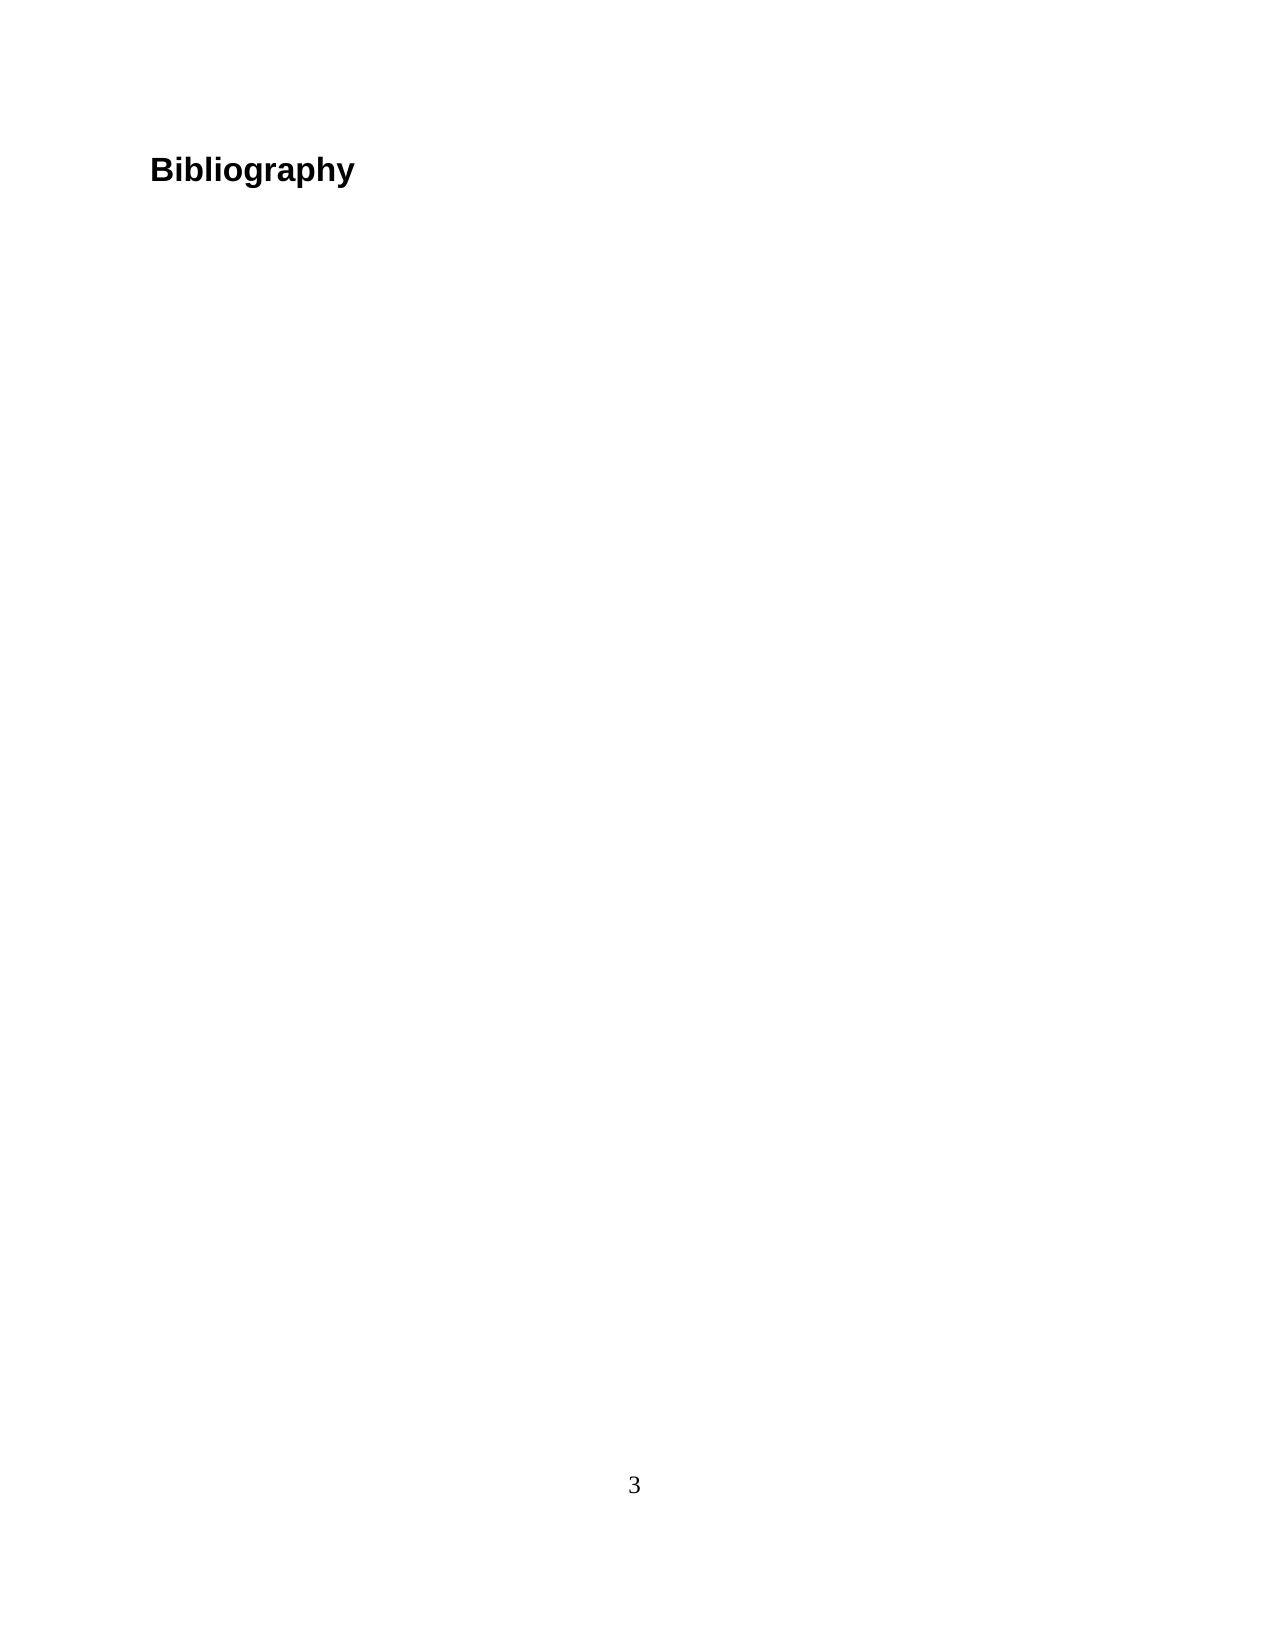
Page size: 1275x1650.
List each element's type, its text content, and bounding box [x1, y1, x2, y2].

subtitle Bibliography [150, 150, 1125, 189]
